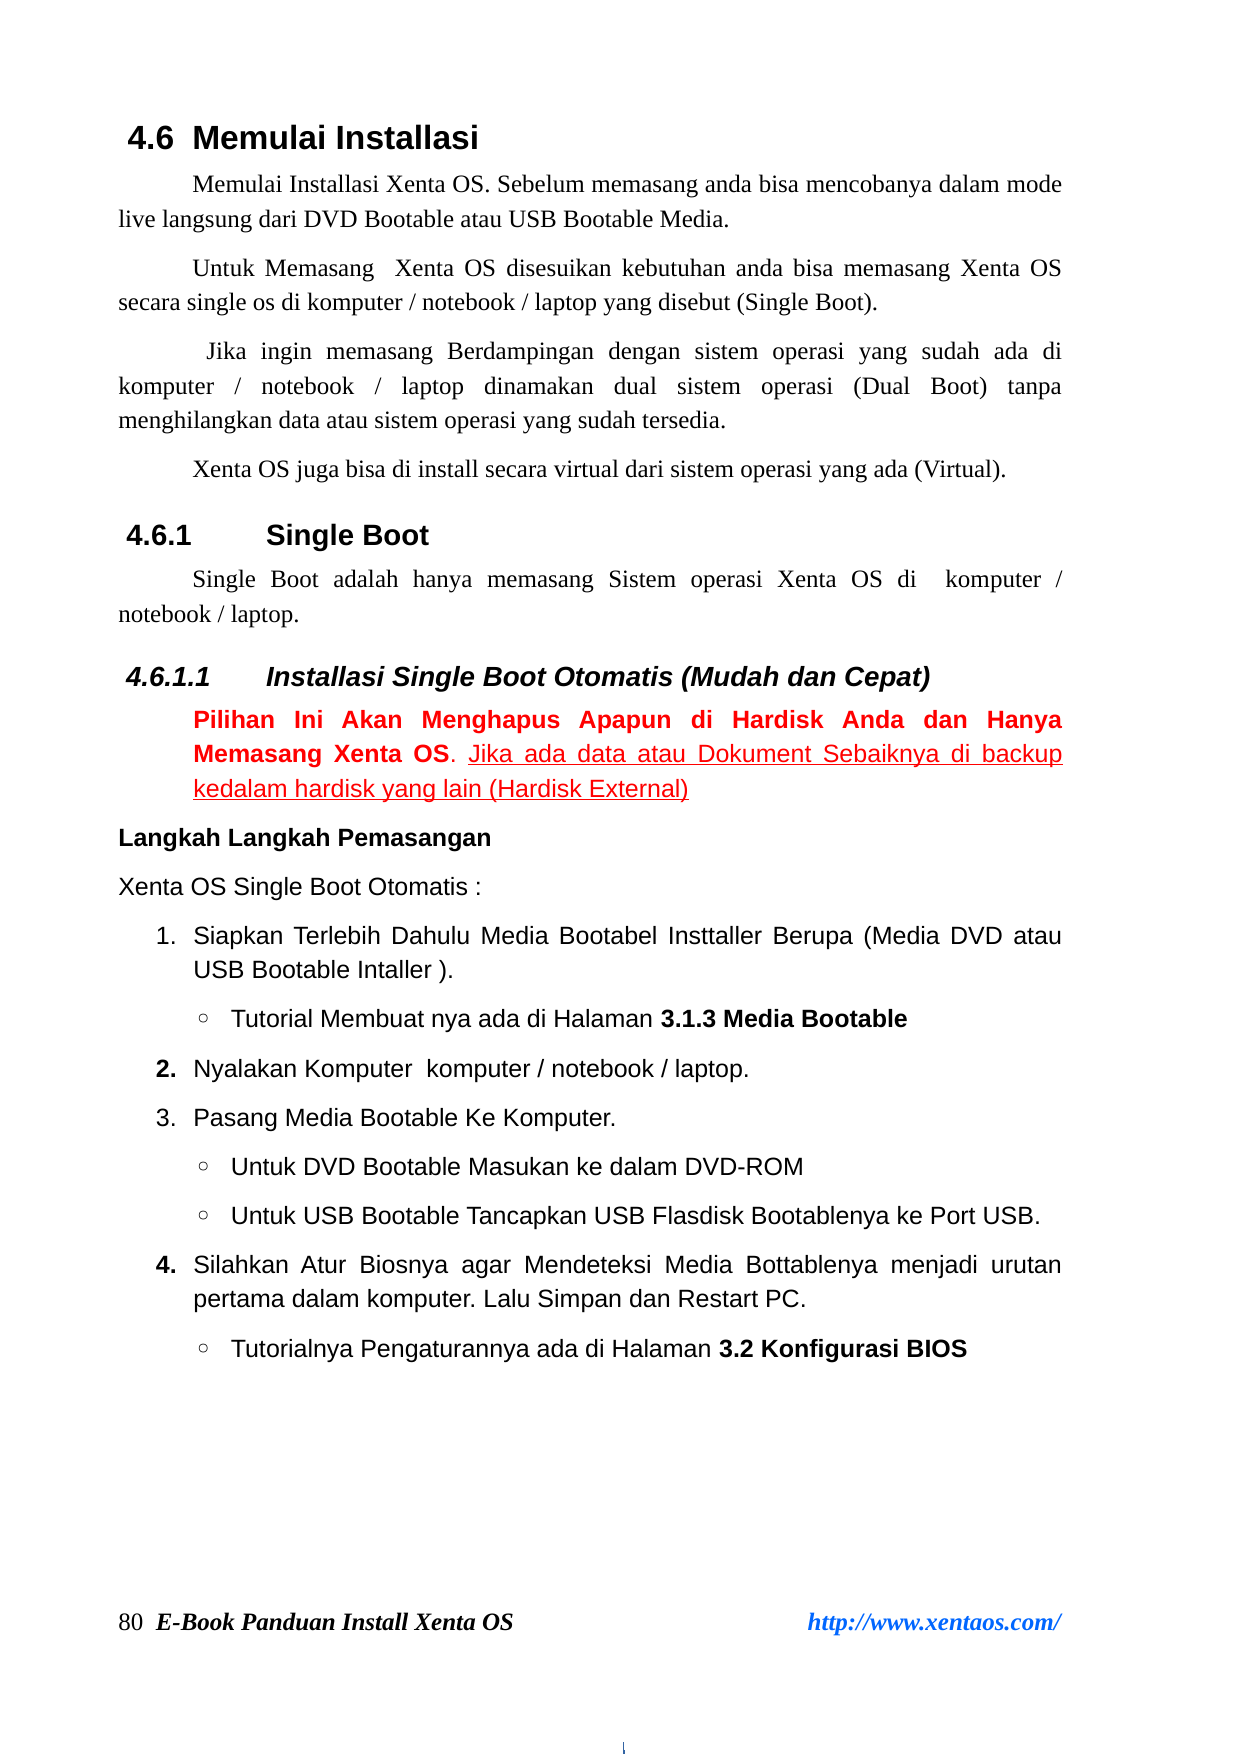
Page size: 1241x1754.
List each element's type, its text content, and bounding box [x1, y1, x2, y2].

text Single Boot adalah hanya memasang Sistem operasi Xenta OS di komputer / notebook / laptop. [118, 564, 1063, 627]
list Pasang Media Bootable Ke Komputer. [156, 1103, 1063, 1131]
text Untuk Memasang Xenta OS disesuikan kebutuhan anda bisa memasang Xenta OS secara single os di komputer / notebook / laptop yang disebut (Single Boot). [118, 253, 1063, 316]
list Nyalakan Komputer komputer / notebook / laptop. [156, 1053, 1063, 1082]
list Tutorialnya Pengaturannya ada di Halaman 3.2 Konfigurasi BIOS [193, 1333, 1063, 1362]
list Tutorial Membuat nya ada di Halaman 3.1.3 Media Bootable [193, 1004, 1063, 1033]
text Xenta OS juga bisa di install secara virtual dari sistem operasi yang ada (Virtual). [118, 454, 1063, 483]
text Xenta OS Single Boot Otomatis : [118, 872, 1063, 901]
list Silahkan Atur Biosnya agar Mendeteksi Media Bottablenya menjadi urutan pertama dalam komputer. Lalu Simpan dan Restart PC. [156, 1250, 1063, 1313]
list Pilihan Ini Akan Menghapus Apapun di Hardisk Anda dan Hanya Memasang Xenta OS. Jika ada data atau Dokument Sebaiknya di backup kedalam hardisk yang lain (Hardisk External) [156, 705, 1063, 802]
subtitle Installasi Single Boot Otomatis (Mudah dan Cepat) [118, 660, 1063, 692]
text Langkah Langkah Pemasangan [118, 823, 1063, 851]
subtitle Memulai Installasi [118, 118, 1063, 157]
list Untuk DVD Bootable Masukan ke dalam DVD-ROM [193, 1152, 1063, 1181]
list Siapkan Terlebih Dahulu Media Bootabel Insttaller Berupa (Media DVD atau USB Bootable Intaller ). [156, 921, 1063, 984]
text Jika ingin memasang Berdampingan dengan sistem operasi yang sudah ada di komputer / notebook / laptop dinamakan dual sistem operasi (Dual Boot) tanpa menghilangkan data atau sistem operasi yang sudah tersedia. [118, 336, 1063, 434]
subtitle Single Boot [118, 518, 1063, 552]
text Memulai Installasi Xenta OS. Sebelum memasang anda bisa mencobanya dalam mode live langsung dari DVD Bootable atau USB Bootable Media. [118, 169, 1063, 232]
list Untuk USB Bootable Tancapkan USB Flasdisk Bootablenya ke Port USB. [193, 1201, 1063, 1230]
